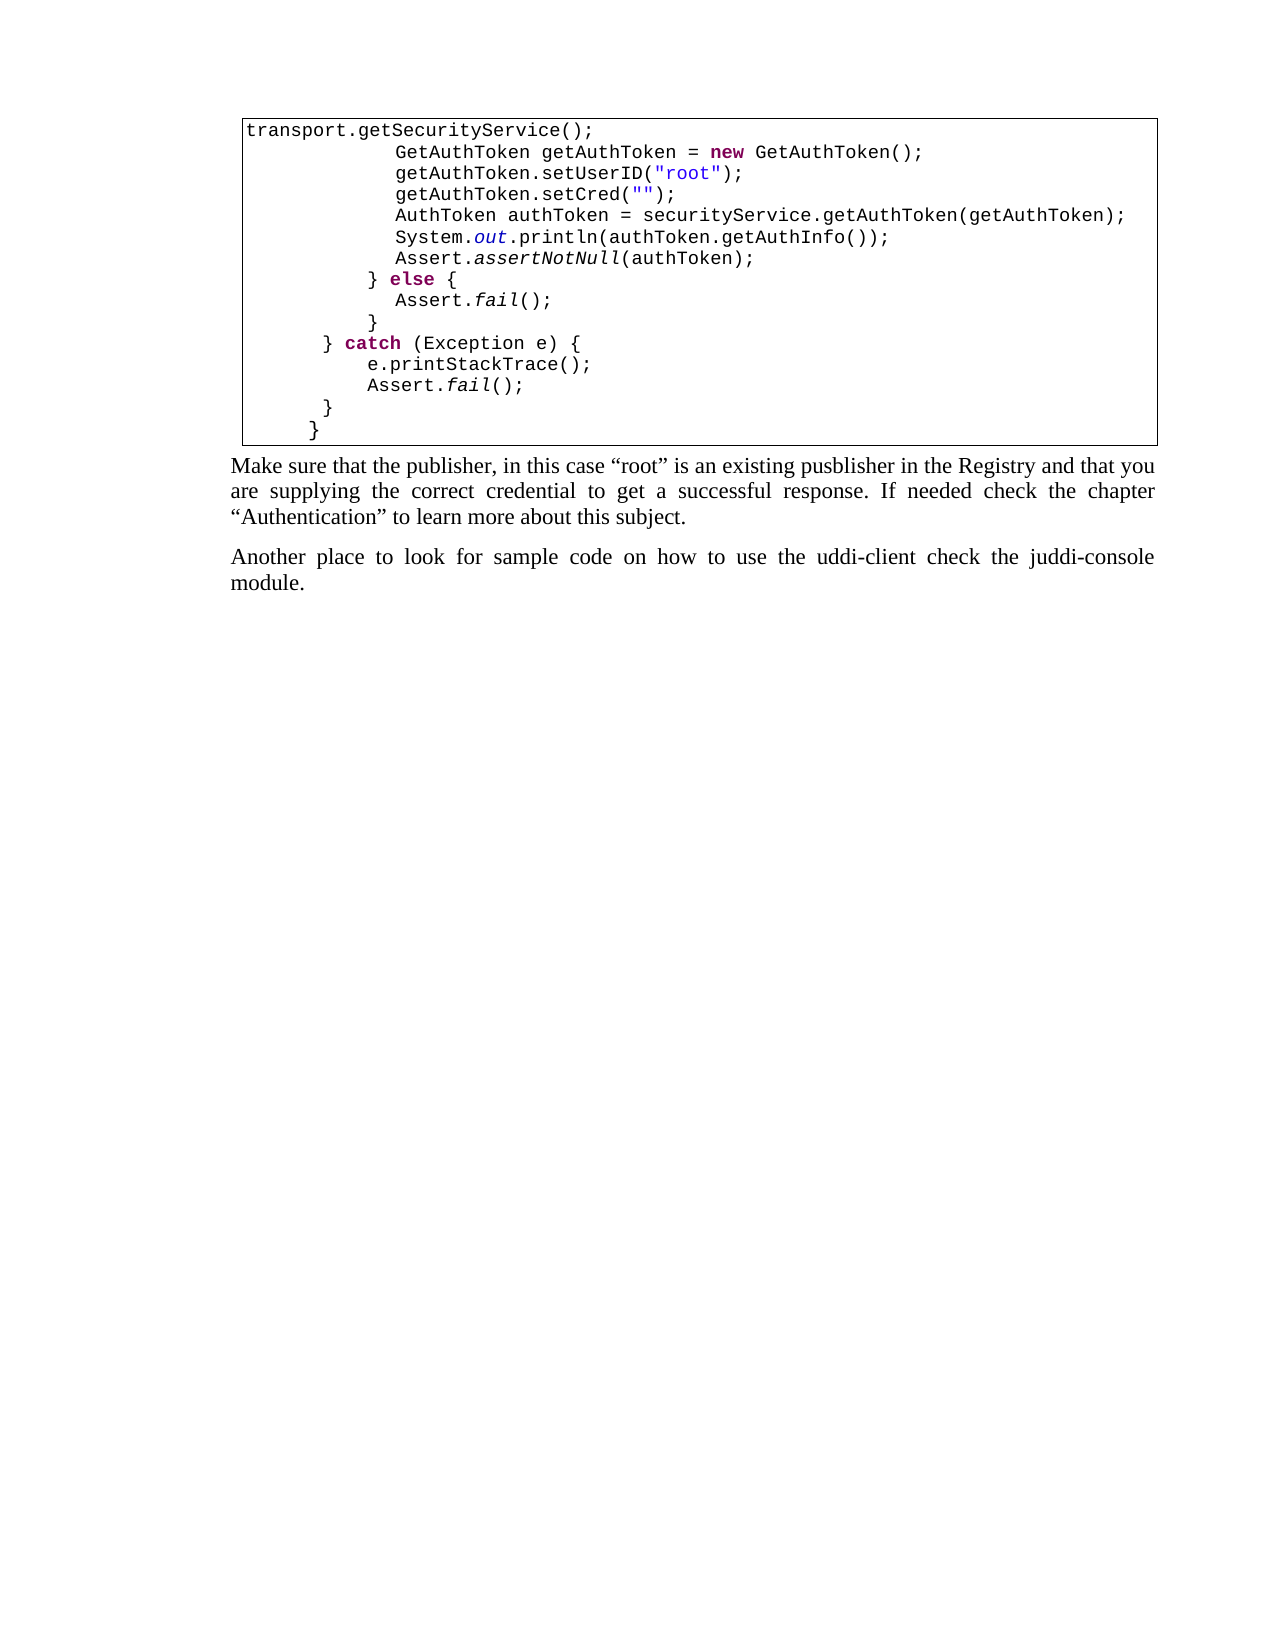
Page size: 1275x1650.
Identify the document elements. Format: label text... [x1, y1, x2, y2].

text } [243, 416, 1157, 445]
text } else { [243, 267, 1157, 288]
text Another place to look for sample code on how to use the uddi-client check the juddi-console module. [230, 544, 1157, 595]
text getAuthToken.setUserID("root"); [243, 161, 1157, 182]
text GetAuthToken getAuthToken = new GetAuthToken(); [243, 139, 1157, 161]
text Make sure that the publisher, in this case “root” is an existing pusblisher in the Registry and that you are supplying the correct credential to get a successful response. If needed check the chapter “Authentication” to learn more about this subject. [230, 453, 1157, 529]
text Assert.fail(); [243, 373, 1157, 394]
text e.printStackTrace(); [243, 352, 1157, 373]
text AuthToken authToken = securityService.getAuthToken(getAuthToken); [243, 203, 1157, 224]
text System.out.println(authToken.getAuthInfo()); [243, 224, 1157, 246]
text transport.getSecurityService(); [243, 119, 1157, 139]
text Assert.assertNotNull(authToken); [243, 246, 1157, 267]
text } [243, 309, 1157, 331]
text getAuthToken.setCred(""); [243, 182, 1157, 203]
text } [243, 394, 1157, 416]
text } catch (Exception e) { [243, 331, 1157, 352]
text Assert.fail(); [243, 288, 1157, 309]
